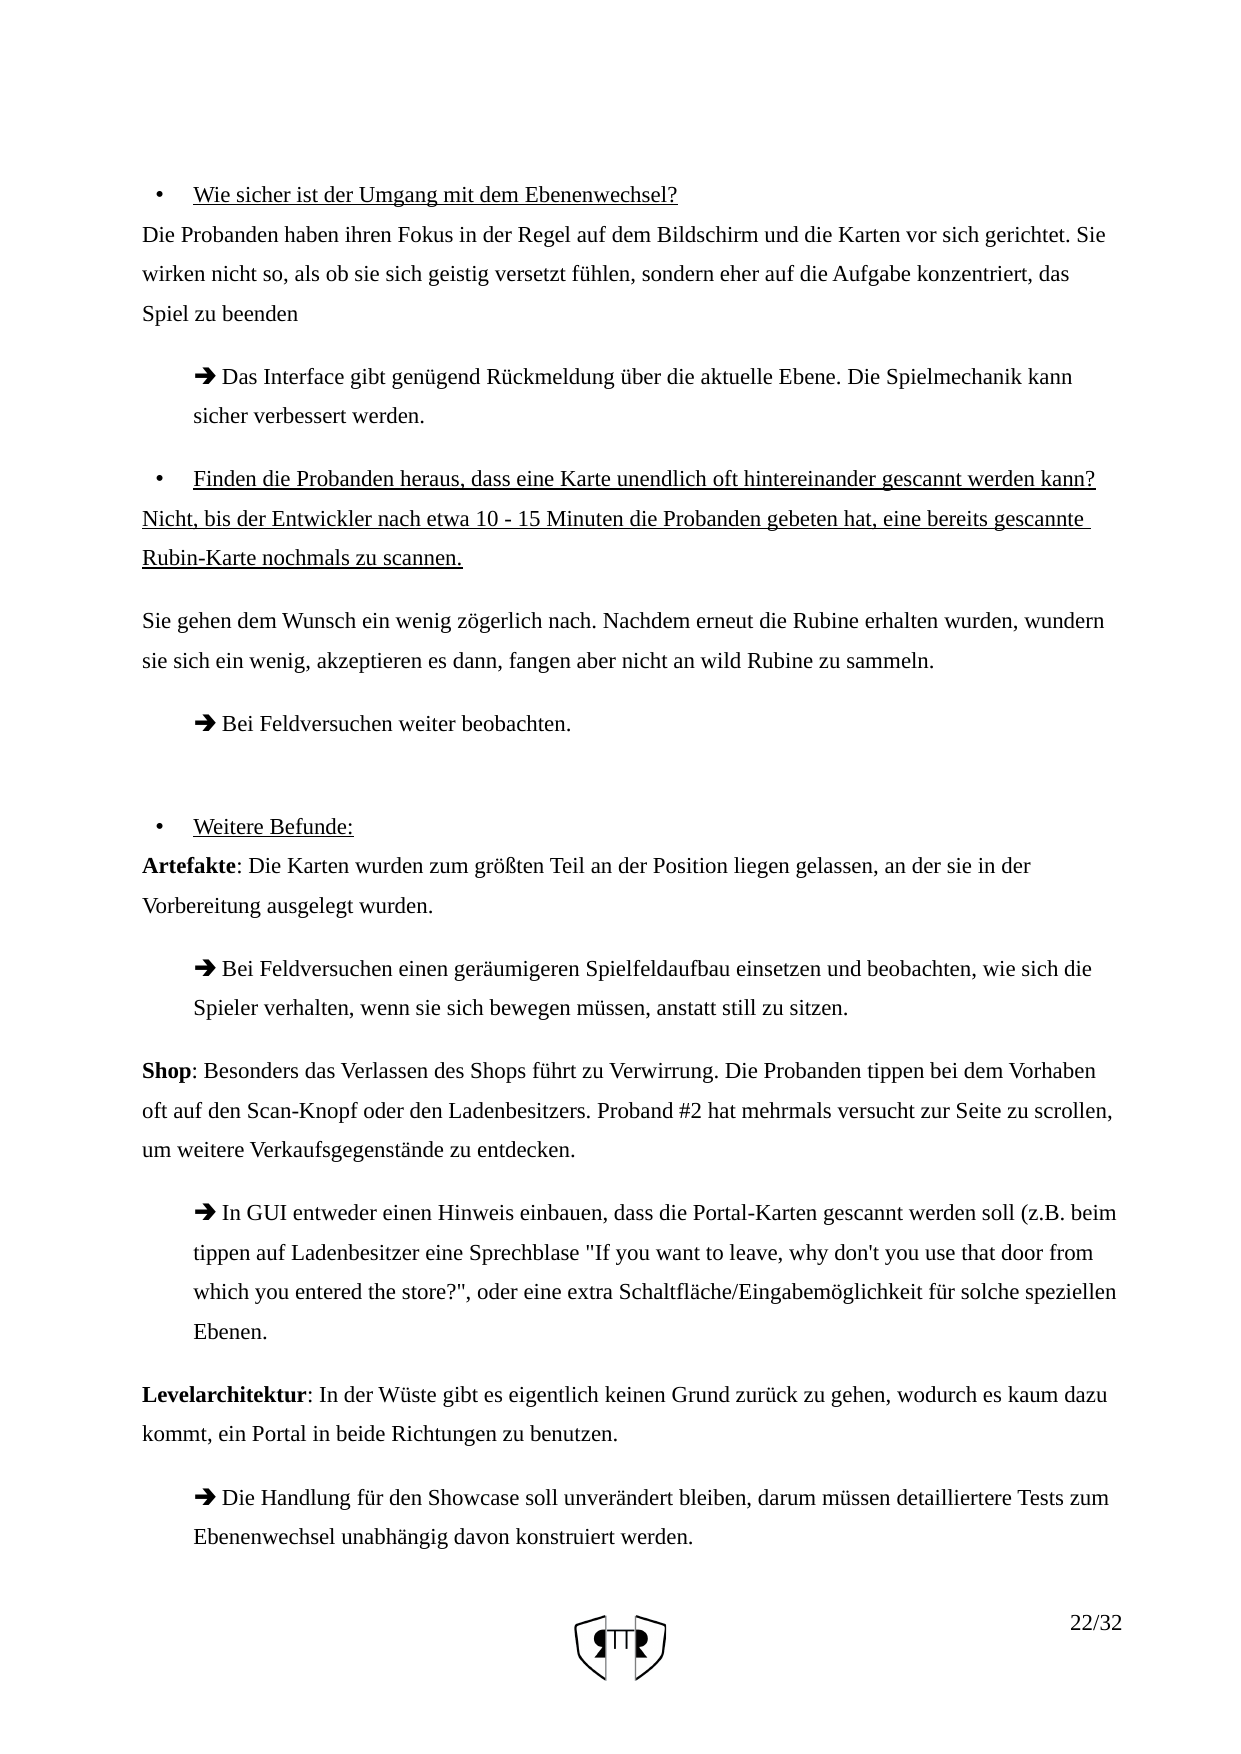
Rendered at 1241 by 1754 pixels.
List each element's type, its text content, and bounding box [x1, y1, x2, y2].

text Nicht, bis der Entwickler nach etwa 10 - 15 Minuten die Probanden gebeten hat, eine bereits gescannte Rubin-Karte nochmals zu scannen. [142, 505, 1122, 571]
list Wie sicher ist der Umgang mit dem Ebenenwechsel? [156, 181, 1122, 208]
picture [574, 1615, 667, 1681]
text Levelarchitektur: In der Wüste gibt es eigentlich keinen Grund zurück zu gehen, wodurch es kaum dazu kommt, ein Portal in beide Richtungen zu benutzen. [142, 1381, 1122, 1447]
list Finden die Probanden heraus, dass eine Karte unendlich oft hintereinander gescannt werden kann? [156, 465, 1122, 492]
text  In GUI entweder einen Hinweis einbauen, dass die Portal-Karten gescannt werden soll (z.B. beim tippen auf Ladenbesitzer eine Sprechblase "If you want to leave, why don't you use that door from which you entered the store?", oder eine extra Schaltfläche/Eingabemöglichkeit für solche speziellen Ebenen. [193, 1199, 1122, 1344]
text Artefakte: Die Karten wurden zum größten Teil an der Position liegen gelassen, an der sie in der Vorbereitung ausgelegt wurden. [142, 852, 1122, 918]
text Die Probanden haben ihren Fokus in der Regel auf dem Bildschirm und die Karten vor sich gerichtet. Sie wirken nicht so, als ob sie sich geistig versetzt fühlen, sondern eher auf die Aufgabe konzentriert, das Spiel zu beenden [142, 221, 1122, 326]
text  Das Interface gibt genügend Rückmeldung über die aktuelle Ebene. Die Spielmechanik kann sicher verbessert werden. [193, 363, 1122, 429]
text  Bei Feldversuchen einen geräumigeren Spielfeldaufbau einsetzen und beobachten, wie sich die Spieler verhalten, wenn sie sich bewegen müssen, anstatt still zu sitzen. [193, 955, 1122, 1021]
text  Bei Feldversuchen weiter beobachten. [193, 710, 1122, 736]
text Shop: Besonders das Verlassen des Shops führt zu Verwirrung. Die Probanden tippen bei dem Vorhaben oft auf den Scan-Knopf oder den Ladenbesitzers. Proband #2 hat mehrmals versucht zur Seite zu scrollen, um weitere Verkaufsgegenstände zu entdecken. [142, 1057, 1122, 1163]
list Weitere Befunde: [156, 813, 1122, 839]
text  Die Handlung für den Showcase soll unverändert bleiben, darum müssen detailliertere Tests zum Ebenenwechsel unabhängig davon konstruiert werden. [193, 1484, 1122, 1549]
text Sie gehen dem Wunsch ein wenig zögerlich nach. Nachdem erneut die Rubine erhalten wurden, wundern sie sich ein wenig, akzeptieren es dann, fangen aber nicht an wild Rubine zu sammeln. [142, 607, 1122, 673]
